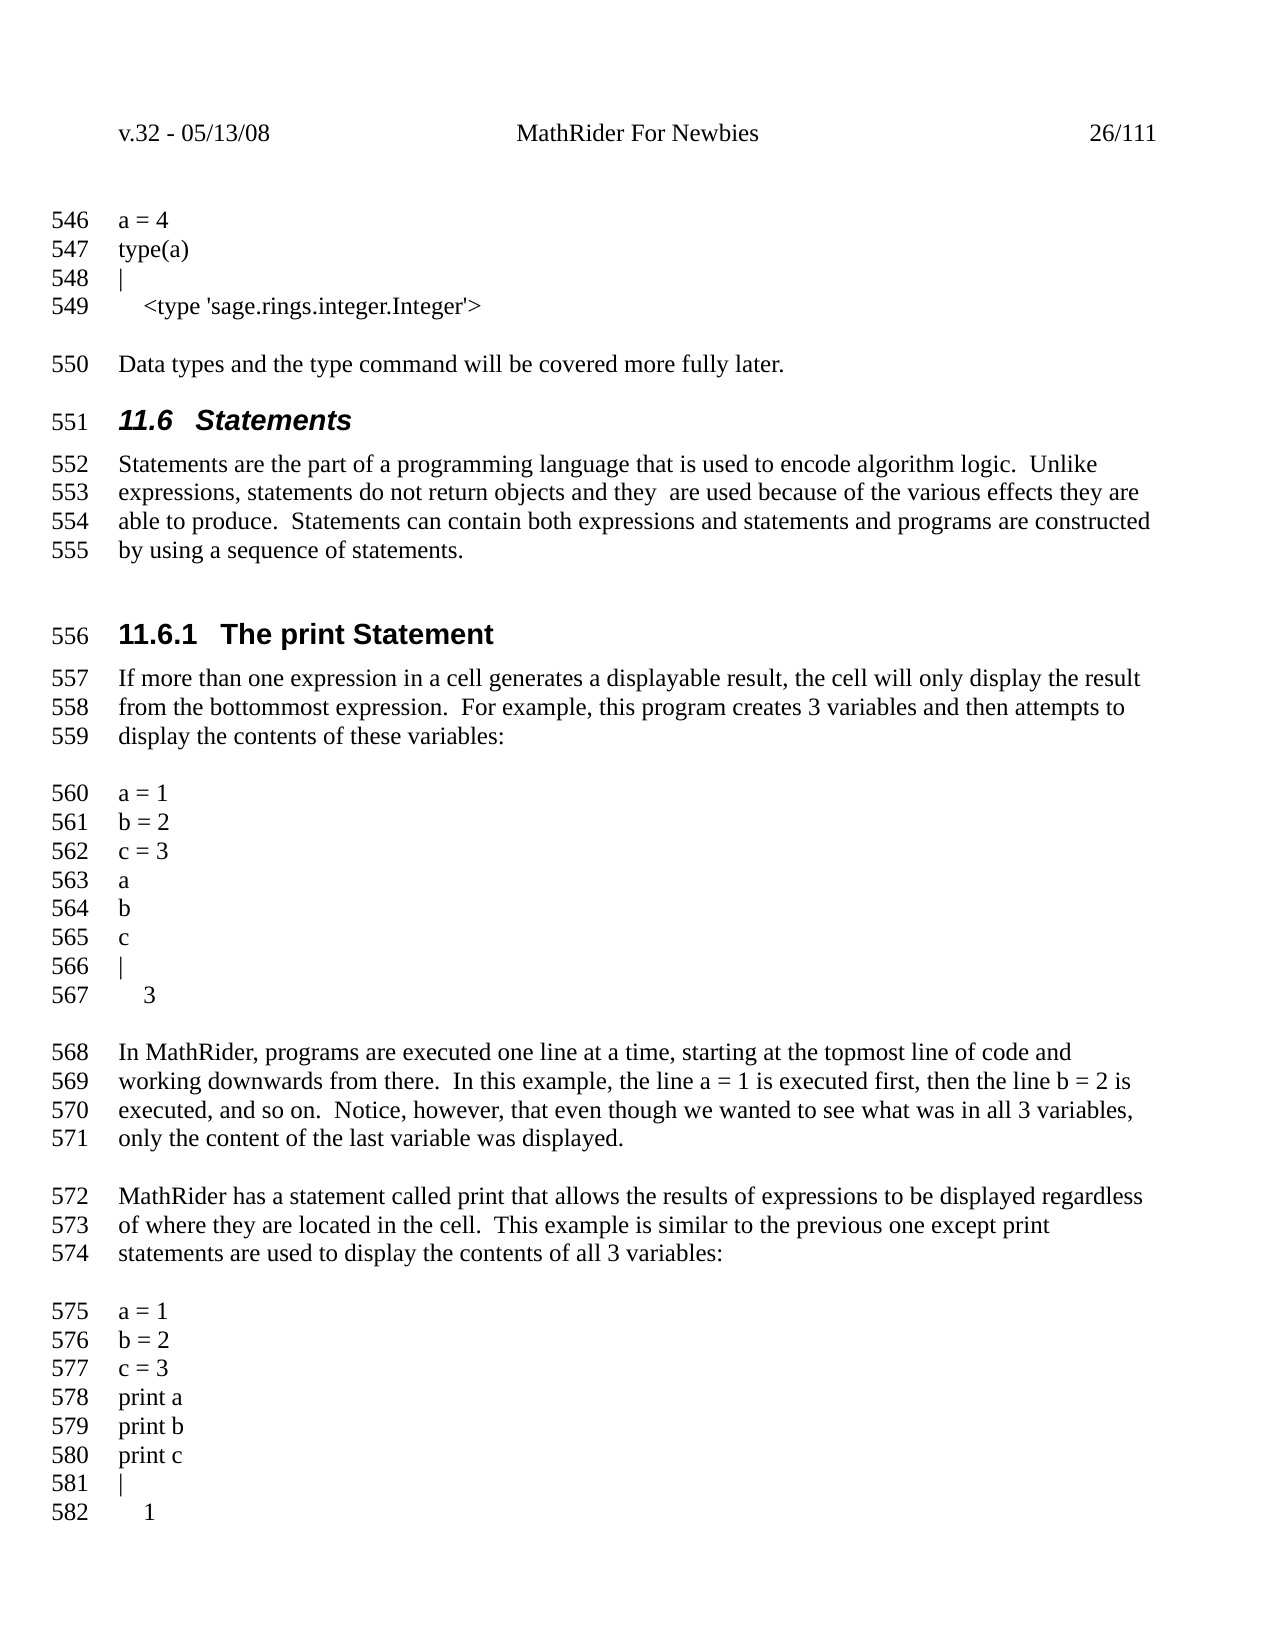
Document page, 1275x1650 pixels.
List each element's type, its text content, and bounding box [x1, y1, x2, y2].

text a = 1 [118, 778, 1157, 807]
text Data types and the type command will be covered more fully later. [118, 349, 1157, 378]
text print b [118, 1411, 1157, 1440]
text b [118, 893, 1157, 922]
text If more than one expression in a cell generates a displayable result, the cell will only display the result from the bottommost expression. For example, this program creates 3 variables and then attempts to display the contents of these variables: [118, 663, 1157, 750]
text c = 3 [118, 836, 1157, 865]
text | [118, 1468, 1157, 1497]
text b = 2 [118, 807, 1157, 836]
text <type 'sage.rings.integer.Integer'> [118, 291, 1157, 320]
text a = 1 [118, 1296, 1157, 1325]
text a = 4 [118, 205, 1157, 234]
subtitle The print Statement [118, 617, 1157, 651]
text type(a) [118, 234, 1157, 263]
text 1 [118, 1497, 1157, 1526]
text c [118, 922, 1157, 951]
text MathRider has a statement called print that allows the results of expressions to be displayed regardless of where they are located in the cell. This example is similar to the previous one except print statements are used to display the contents of all 3 variables: [118, 1181, 1157, 1267]
text a [118, 865, 1157, 893]
subtitle Statements [118, 403, 1157, 436]
text c = 3 [118, 1353, 1157, 1382]
text print a [118, 1382, 1157, 1411]
text | [118, 263, 1157, 291]
text b = 2 [118, 1325, 1157, 1353]
text Statements are the part of a programming language that is used to encode algorithm logic. Unlike expressions, statements do not return objects and they are used because of the various effects they are able to produce. Statements can contain both expressions and statements and programs are constructed by using a sequence of statements. [118, 449, 1157, 564]
text | [118, 951, 1157, 980]
text print c [118, 1440, 1157, 1468]
text In MathRider, programs are executed one line at a time, starting at the topmost line of code and working downwards from there. In this example, the line a = 1 is executed first, then the line b = 2 is executed, and so on. Notice, however, that even though we wanted to see what was in all 3 variables, only the content of the last variable was displayed. [118, 1037, 1157, 1152]
text 3 [118, 980, 1157, 1008]
